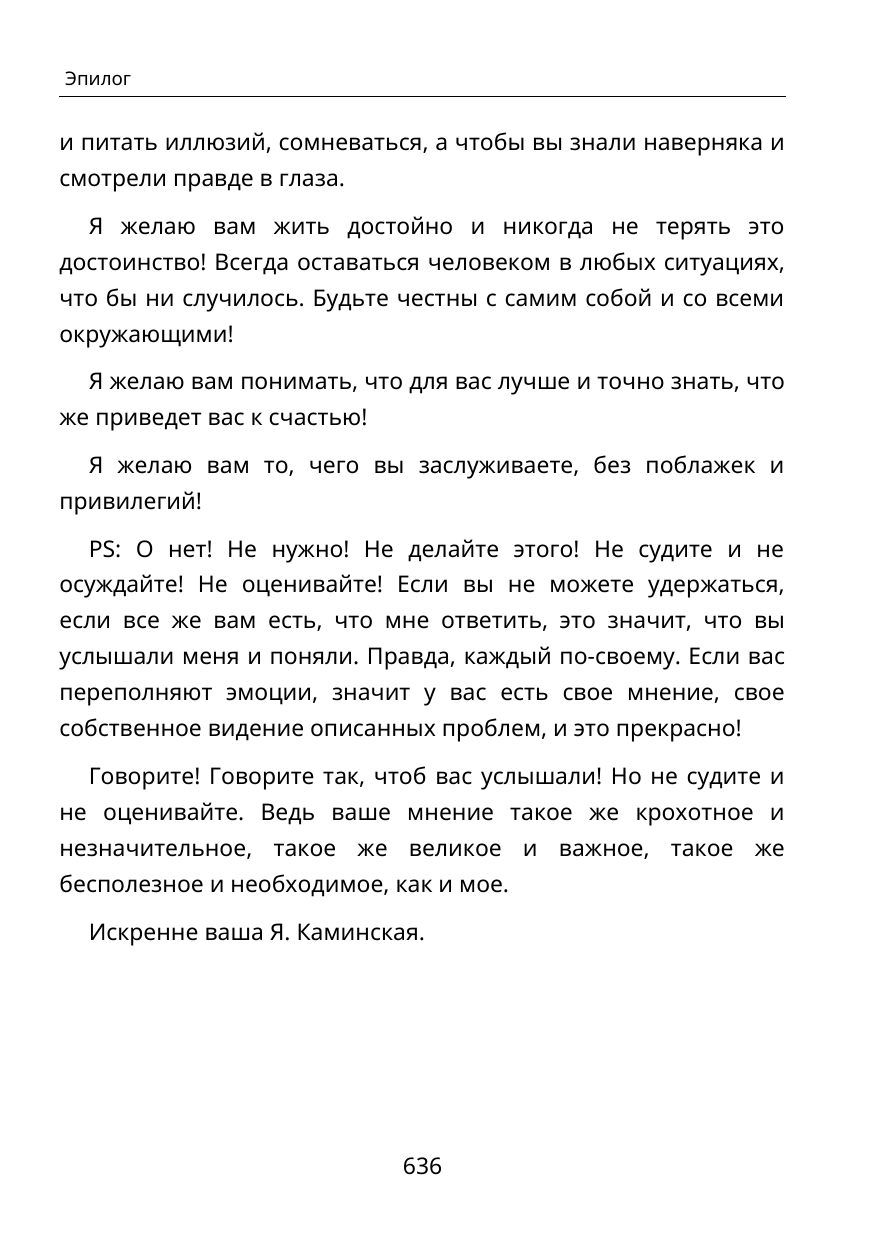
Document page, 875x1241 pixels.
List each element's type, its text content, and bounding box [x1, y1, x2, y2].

text PS: О нет! Не нужно! Не делайте этого! Не судите и не осуждайте! Не оценивайте! Если вы не можете удержаться, если все же вам есть, что мне ответить, это значит, что вы услышали меня и поняли. Правда, каждый по-своему. Если вас переполняют эмоции, значит у вас есть свое мнение, свое собственное видение описанных проблем, и это прекрасно! [59, 532, 786, 743]
text Говорите! Говорите так, чтоб вас услышали! Но не судите и не оценивайте. Ведь ваше мнение такое же крохотное и незначительное, такое же великое и важное, такое же бесполезное и необходимое, как и мое. [59, 760, 786, 899]
text Я желаю вам жить достойно и никогда не терять это достоинство! Всегда оставаться человеком в любых ситуациях, что бы ни случилось. Будьте честны с самим собой и со всеми окружающими! [59, 210, 786, 349]
text Я желаю вам понимать, что для вас лучше и точно знать, что же приведет вас к счастью! [59, 365, 786, 432]
text Искренне ваша Я. Каминская. [59, 915, 786, 947]
text и питать иллюзий, сомневаться, а чтобы вы знали наверняка и смотрели правде в глаза. [59, 126, 786, 193]
text Я желаю вам то, чего вы заслуживаете, без поблажек и привилегий! [59, 449, 786, 516]
